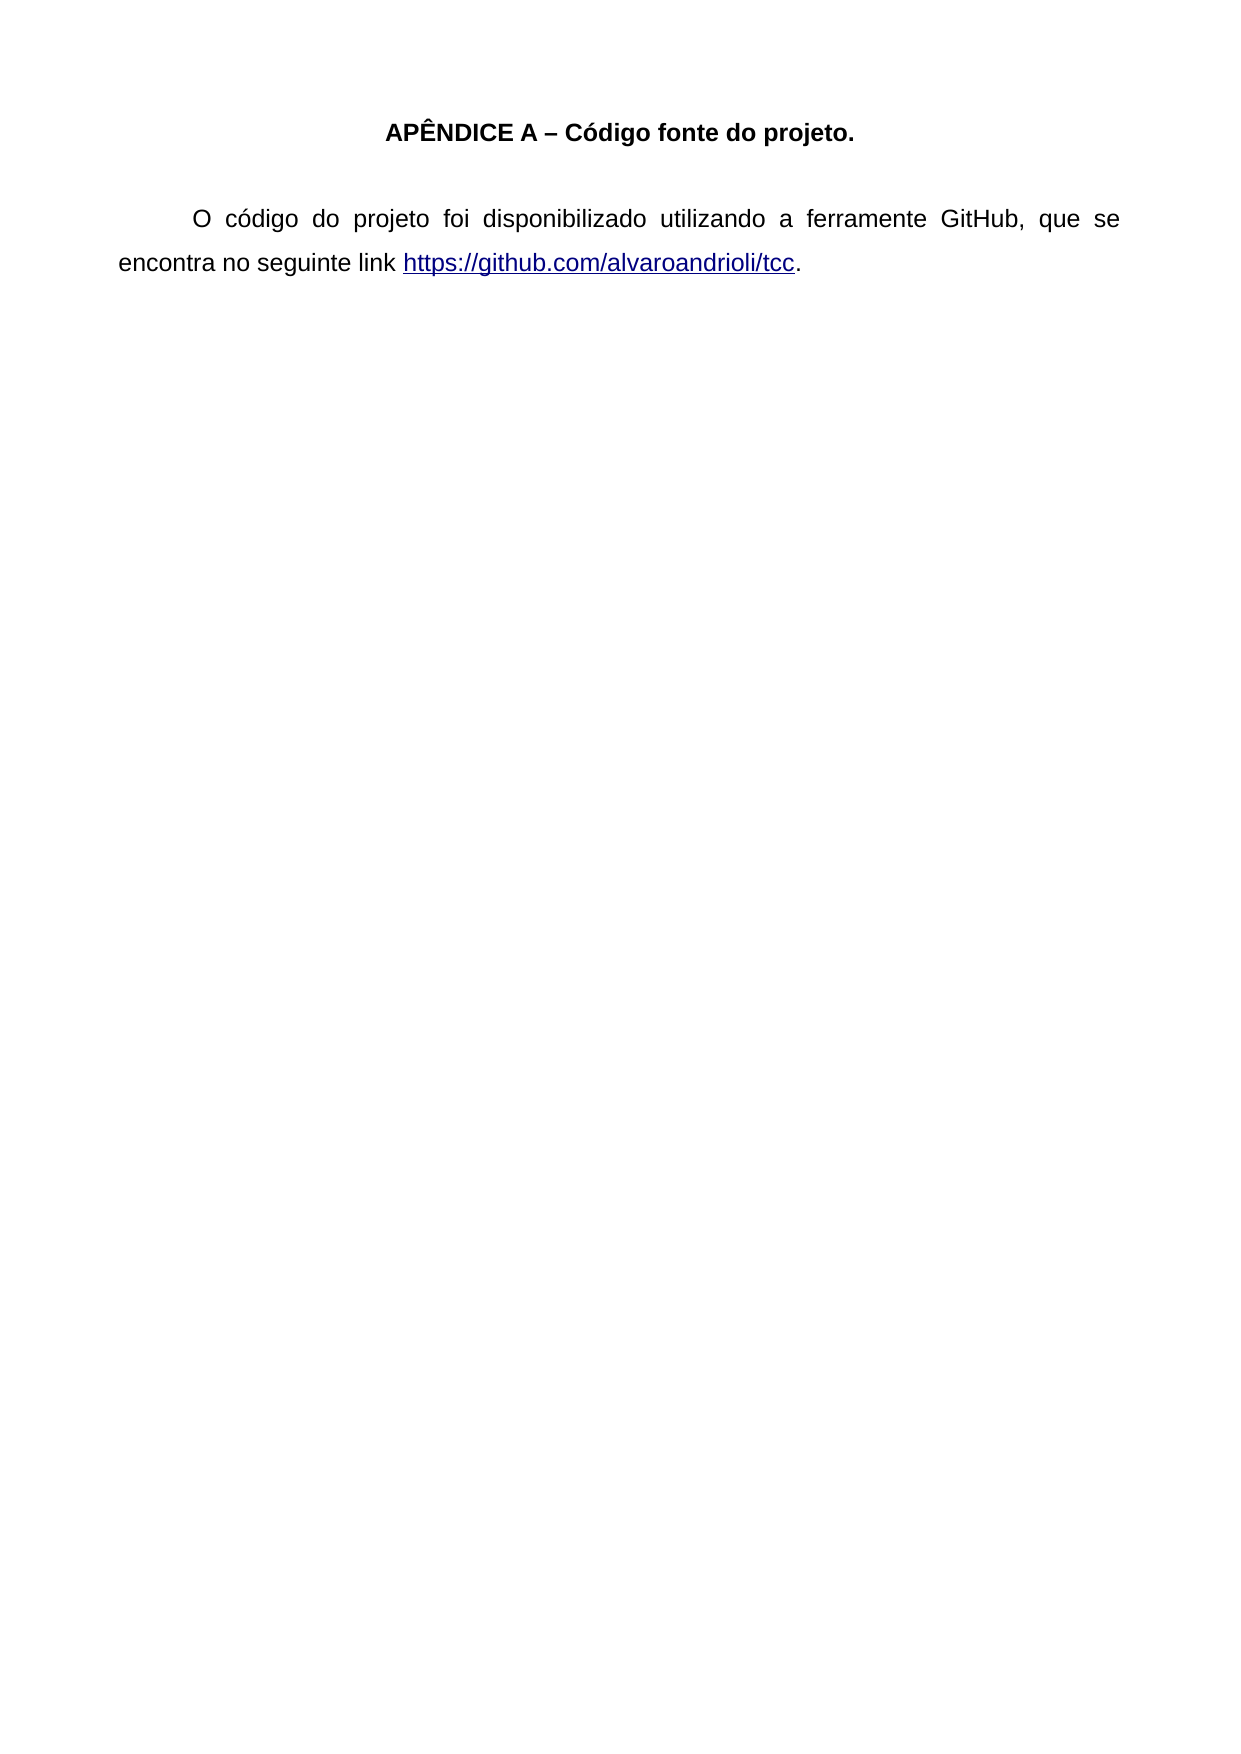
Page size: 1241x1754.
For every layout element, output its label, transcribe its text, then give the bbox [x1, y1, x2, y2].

text O código do projeto foi disponibilizado utilizando a ferramente GitHub, que se encontra no seguinte link https://github.com/alvaroandrioli/tcc. [118, 204, 1122, 276]
subtitle APÊNDICE A – Código fonte do projeto. [118, 118, 1122, 147]
